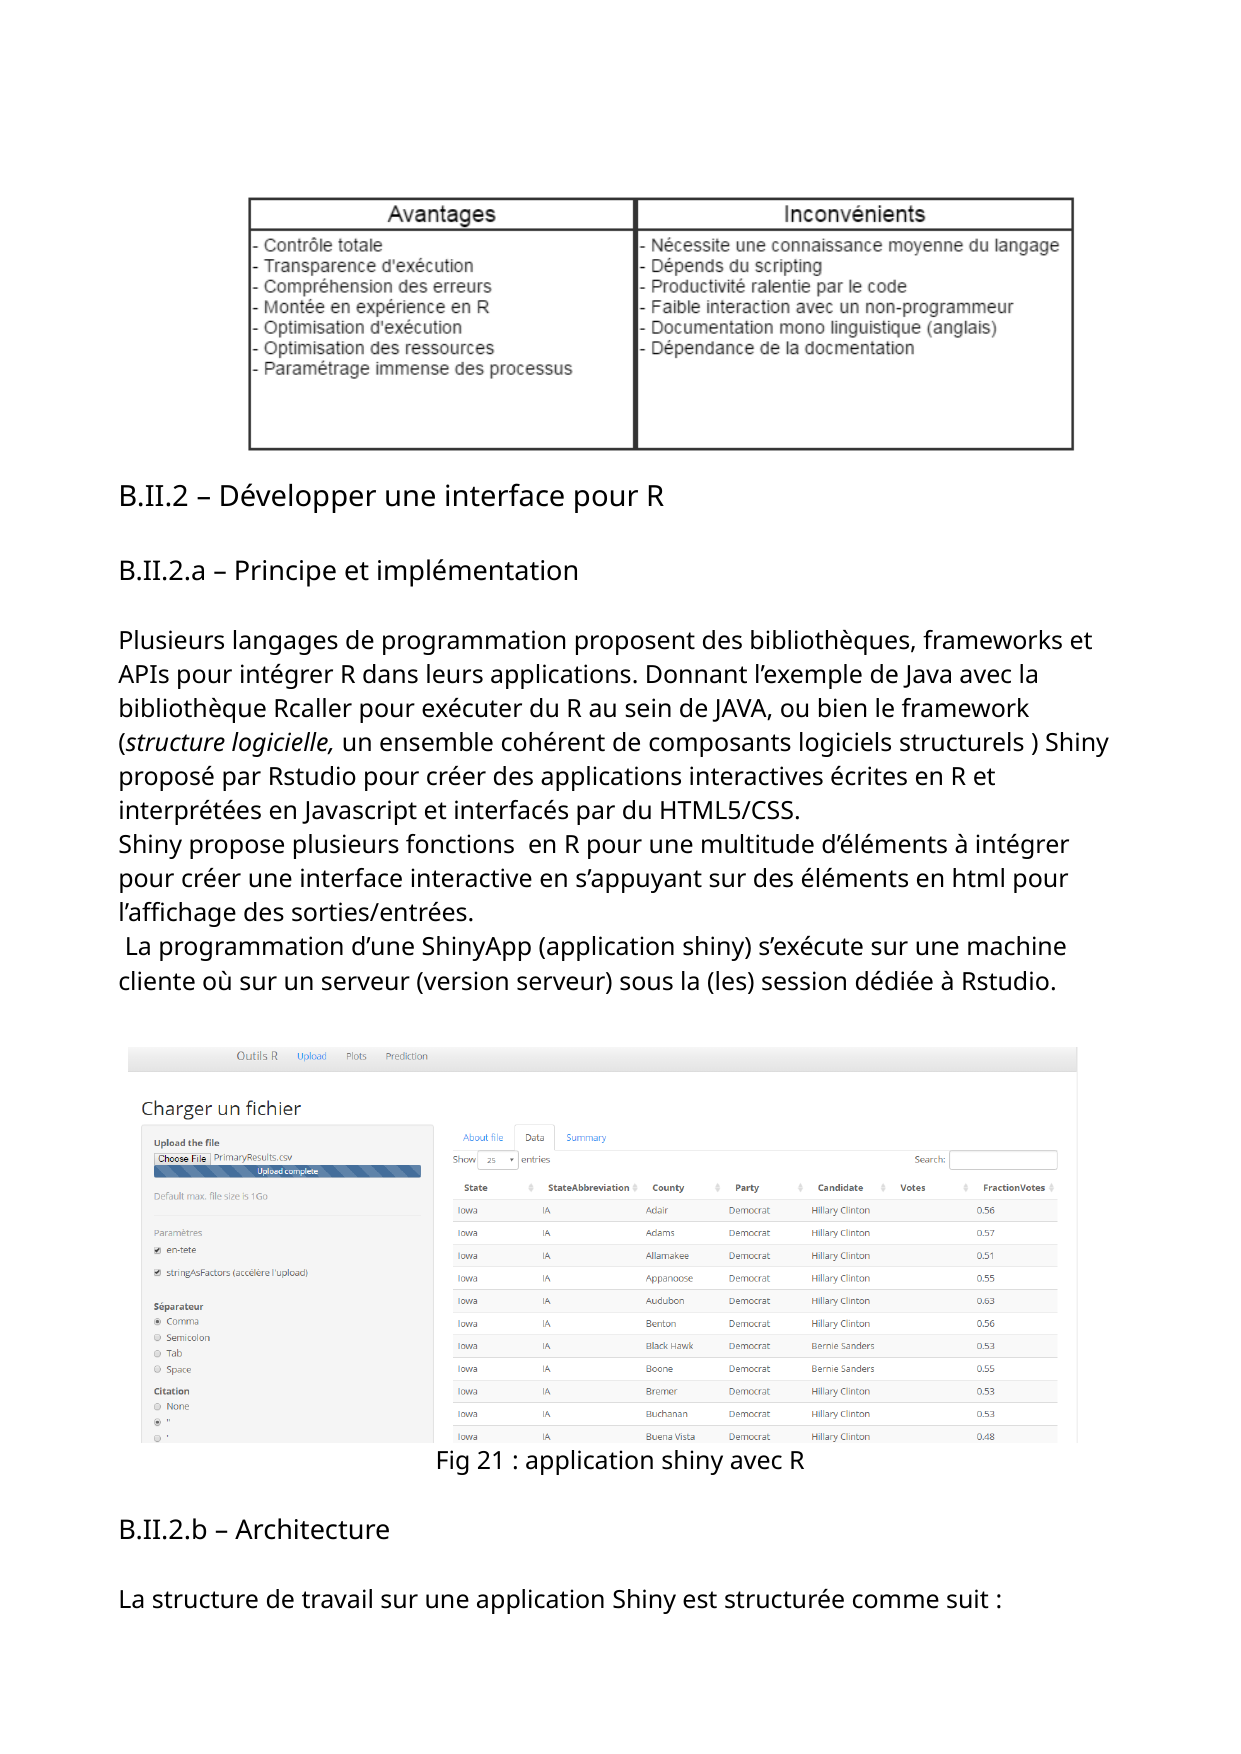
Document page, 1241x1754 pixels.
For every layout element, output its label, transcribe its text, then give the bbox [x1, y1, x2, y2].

text La structure de travail sur une application Shiny est structurée comme suit : [118, 1582, 1122, 1616]
text Plusieurs langages de programmation proposent des bibliothèques, frameworks et APIs pour intégrer R dans leurs applications. Donnant l’exemple de Java avec la bibliothèque Rcaller pour exécuter du R au sein de JAVA, ou bien le framework (structure logicielle, un ensemble cohérent de composants logiciels structurels ) Shiny proposé par Rstudio pour créer des applications interactives écrites en R et interprétées en Javascript et interfacés par du HTML5/CSS. [118, 622, 1122, 827]
text B.II.2.b – Architecture [118, 1511, 1122, 1548]
picture [96, 122, 1101, 475]
text Fig 21 : application shiny avec R [118, 1031, 1122, 1477]
text Shiny propose plusieurs fonctions en R pour une multitude d’éléments à intégrer pour créer une interface interactive en s’appuyant sur des éléments en html pour l’affichage des sorties/entrées. La programmation d’une ShinyApp (application shiny) s’exécute sur une machine cliente où sur un serveur (version serveur) sous la (les) session dédiée à Rstudio. [118, 827, 1122, 1031]
picture [128, 1047, 1078, 1443]
text B.II.2 – Développer une interface pour R [118, 475, 1122, 515]
text B.II.2.a – Principe et implémentation [118, 552, 1122, 588]
